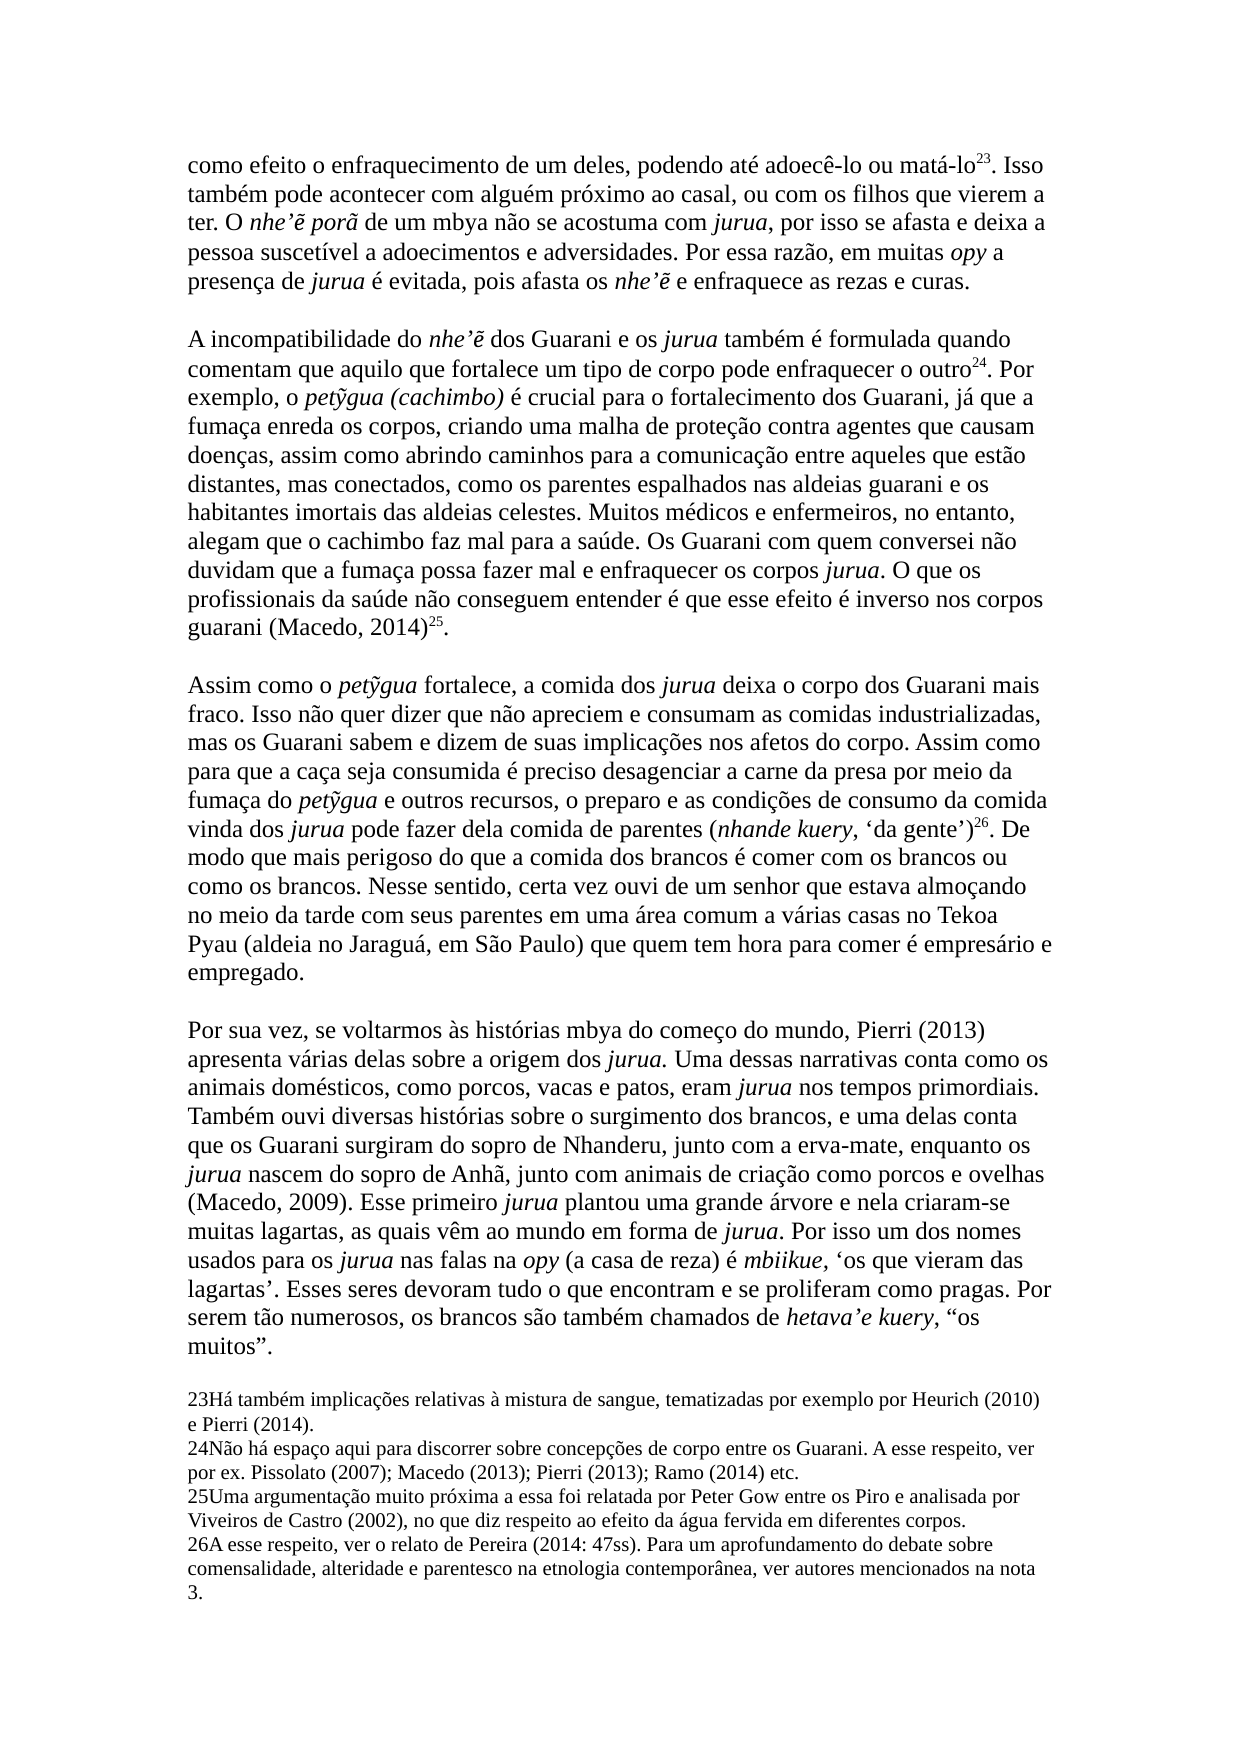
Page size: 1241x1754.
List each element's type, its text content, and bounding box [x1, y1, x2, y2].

text Uma argumentação muito próxima a essa foi relatada por Peter Gow entre os Piro e analisada por Viveiros de Castro (2002), no que diz respeito ao efeito da água fervida em diferentes corpos. [187, 1484, 1053, 1532]
text como efeito o enfraquecimento de um deles, podendo até adoecê-lo ou matá-lo. Isso também pode acontecer com alguém próximo ao casal, ou com os filhos que vierem a ter. O nhe’ẽ porã de um mbya não se acostuma com jurua, por isso se afasta e deixa a pessoa suscetível a adoecimentos e adversidades. Por essa razão, em muitas opy a presença de jurua é evitada, pois afasta os nhe’ẽ e enfraquece as rezas e curas. [187, 150, 1053, 295]
text Não há espaço aqui para discorrer sobre concepções de corpo entre os Guarani. A esse respeito, ver por ex. Pissolato (2007); Macedo (2013); Pierri (2013); Ramo (2014) etc. [187, 1436, 1053, 1484]
text Assim como o petỹgua fortalece, a comida dos jurua deixa o corpo dos Guarani mais fraco. Isso não quer dizer que não apreciem e consumam as comidas industrializadas, mas os Guarani sabem e dizem de suas implicações nos afetos do corpo. Assim como para que a caça seja consumida é preciso desagenciar a carne da presa por meio da fumaça do petỹgua e outros recursos, o preparo e as condições de consumo da comida vinda dos jurua pode fazer dela comida de parentes (nhande kuery, ‘da gente’). De modo que mais perigoso do que a comida dos brancos é comer com os brancos ou como os brancos. Nesse sentido, certa vez ouvi de um senhor que estava almoçando no meio da tarde com seus parentes em uma área comum a várias casas no Tekoa Pyau (aldeia no Jaraguá, em São Paulo) que quem tem hora para comer é empresário e empregado. [187, 670, 1053, 986]
text A esse respeito, ver o relato de Pereira (2014: 47ss). Para um aprofundamento do debate sobre comensalidade, alteridade e parentesco na etnologia contemporânea, ver autores mencionados na nota 3. [187, 1532, 1053, 1604]
text A incompatibilidade do nhe’ẽ dos Guarani e os jurua também é formulada quando comentam que aquilo que fortalece um tipo de corpo pode enfraquecer o outro. Por exemplo, o petỹgua (cachimbo) é crucial para o fortalecimento dos Guarani, já que a fumaça enreda os corpos, criando uma malha de proteção contra agentes que causam doenças, assim como abrindo caminhos para a comunicação entre aqueles que estão distantes, mas conectados, como os parentes espalhados nas aldeias guarani e os habitantes imortais das aldeias celestes. Muitos médicos e enfermeiros, no entanto, alegam que o cachimbo faz mal para a saúde. Os Guarani com quem conversei não duvidam que a fumaça possa fazer mal e enfraquecer os corpos jurua. O que os profissionais da saúde não conseguem entender é que esse efeito é inverso nos corpos guarani (Macedo, 2014). [187, 324, 1053, 641]
text Há também implicações relativas à mistura de sangue, tematizadas por exemplo por Heurich (2010) e Pierri (2014). [187, 1387, 1053, 1436]
text Por sua vez, se voltarmos às histórias mbya do começo do mundo, Pierri (2013) apresenta várias delas sobre a origem dos jurua. Uma dessas narrativas conta como os animais domésticos, como porcos, vacas e patos, eram jurua nos tempos primordiais. Também ouvi diversas histórias sobre o surgimento dos brancos, e uma delas conta que os Guarani surgiram do sopro de Nhanderu, junto com a erva-mate, enquanto os jurua nascem do sopro de Anhã, junto com animais de criação como porcos e ovelhas (Macedo, 2009). Esse primeiro jurua plantou uma grande árvore e nela criaram-se muitas lagartas, as quais vêm ao mundo em forma de jurua. Por isso um dos nomes usados para os jurua nas falas na opy (a casa de reza) é mbiikue, ‘os que vieram das lagartas’. Esses seres devoram tudo o que encontram e se proliferam como pragas. Por serem tão numerosos, os brancos são também chamados de hetava’e kuery, “os muitos”. [187, 1015, 1053, 1360]
